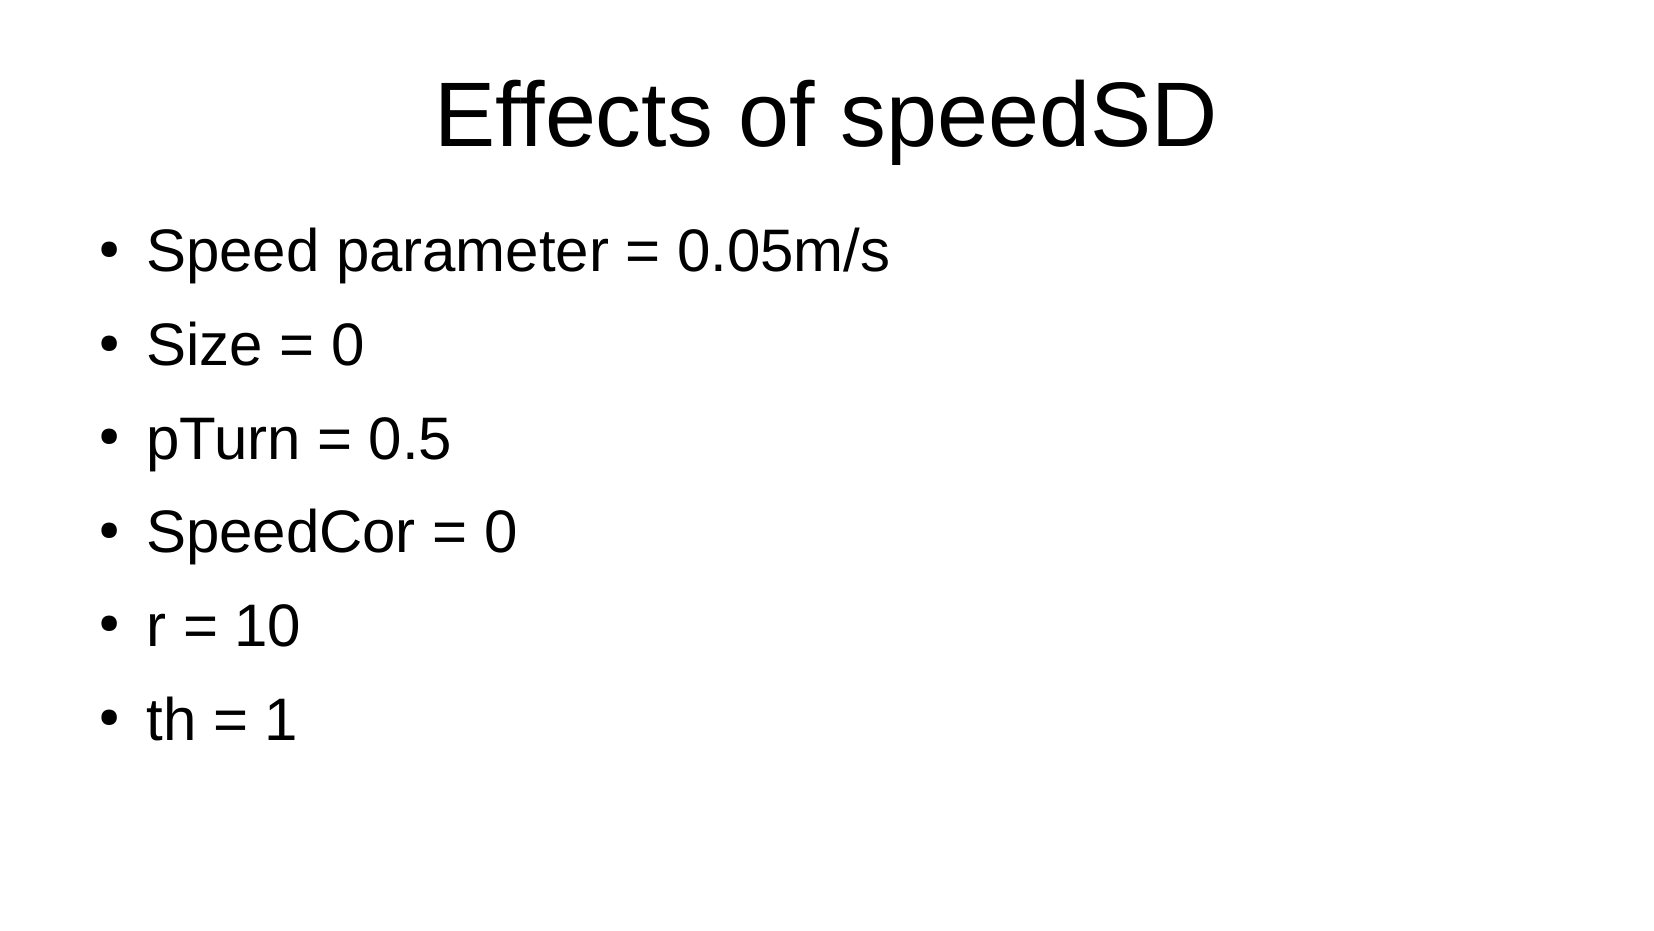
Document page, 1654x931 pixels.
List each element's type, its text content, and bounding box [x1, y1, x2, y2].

title Effects of speedSD [82, 37, 1571, 193]
list Speed parameter = 0.05m/s Size = 0 pTurn = 0.5 SpeedCor = 0 r = 10 th = 1 [82, 217, 1571, 758]
